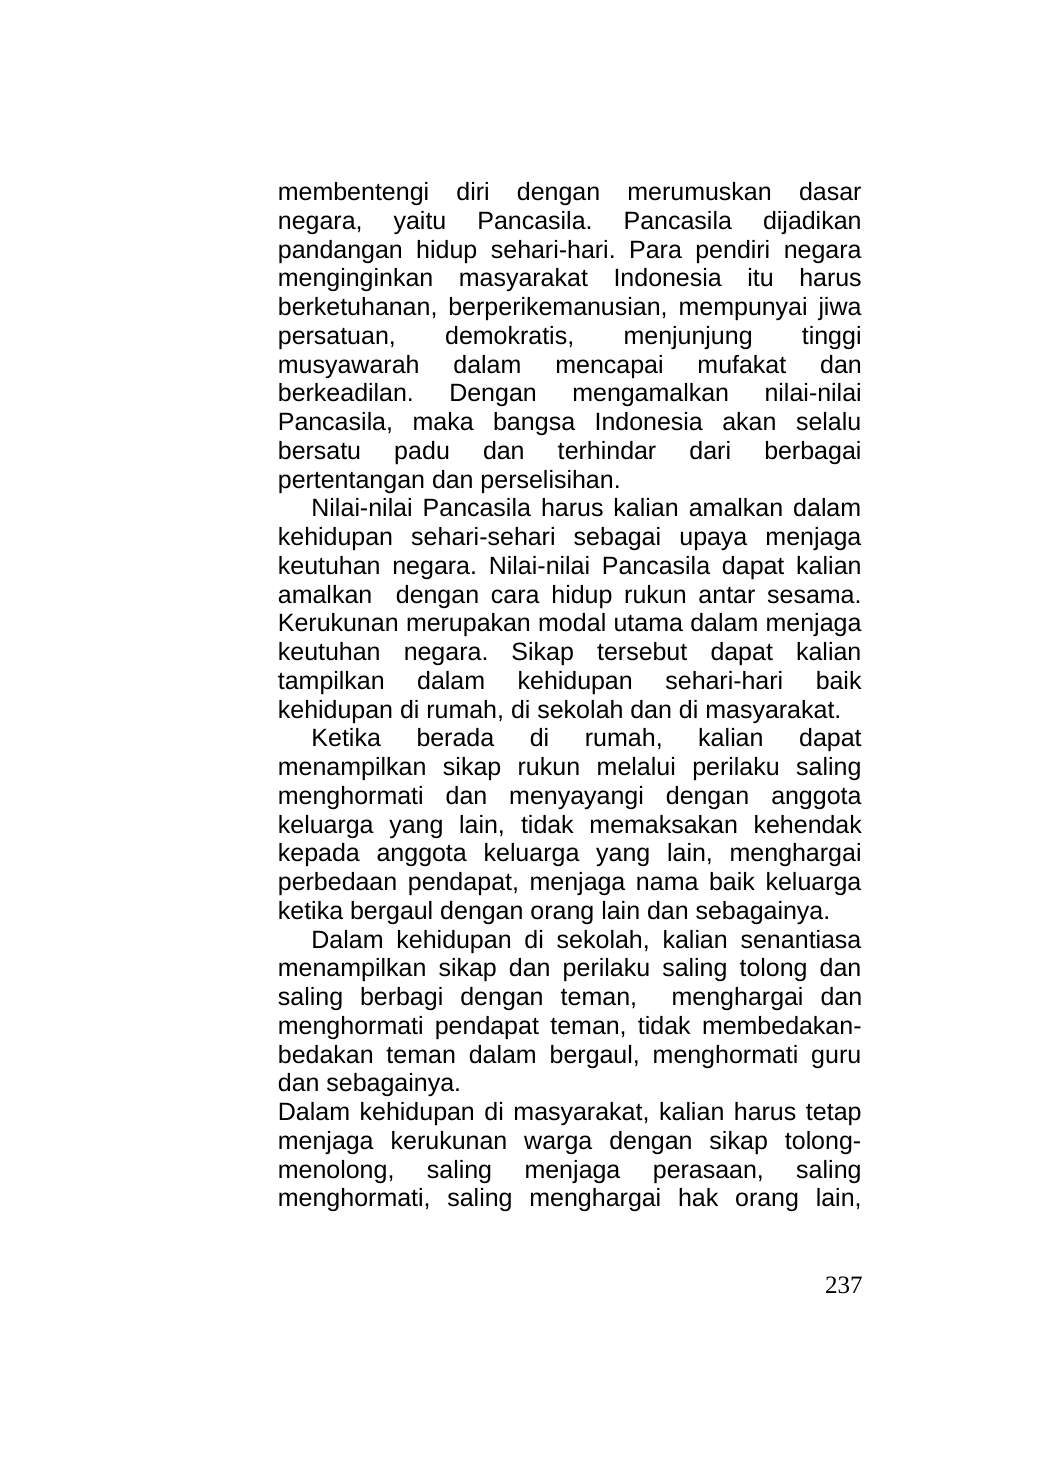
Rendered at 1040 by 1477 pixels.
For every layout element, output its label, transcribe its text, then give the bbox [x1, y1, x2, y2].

text membentengi diri dengan merumuskan dasar negara, yaitu Pancasila. Pancasila dijadikan pandangan hidup sehari-hari. Para pendiri negara menginginkan masyarakat Indonesia itu harus berketuhanan, berperikemanusian, mempunyai jiwa persatuan, demokratis, menjunjung tinggi musyawarah dalam mencapai mufakat dan berkeadilan. Dengan mengamalkan nilai-nilai Pancasila, maka bangsa Indonesia akan selalu bersatu padu dan terhindar dari berbagai pertentangan dan perselisihan. [278, 177, 862, 493]
text Dalam kehidupan di masyarakat, kalian harus tetap menjaga kerukunan warga dengan sikap tolong-menolong, saling menjaga perasaan, saling menghormati, saling menghargai hak orang lain, [278, 1097, 862, 1212]
text Nilai-nilai Pancasila harus kalian amalkan dalam kehidupan sehari-sehari sebagai upaya menjaga keutuhan negara. Nilai-nilai Pancasila dapat kalian amalkan dengan cara hidup rukun antar sesama. Kerukunan merupakan modal utama dalam menjaga keutuhan negara. Sikap tersebut dapat kalian tampilkan dalam kehidupan sehari-hari baik kehidupan di rumah, di sekolah dan di masyarakat. [278, 493, 862, 723]
text Dalam kehidupan di sekolah, kalian senantiasa menampilkan sikap dan perilaku saling tolong dan saling berbagi dengan teman, menghargai dan menghormati pendapat teman, tidak membedakan-bedakan teman dalam bergaul, menghormati guru dan sebagainya. [278, 925, 862, 1097]
text Ketika berada di rumah, kalian dapat menampilkan sikap rukun melalui perilaku saling menghormati dan menyayangi dengan anggota keluarga yang lain, tidak memaksakan kehendak kepada anggota keluarga yang lain, menghargai perbedaan pendapat, menjaga nama baik keluarga ketika bergaul dengan orang lain dan sebagainya. [278, 723, 862, 925]
